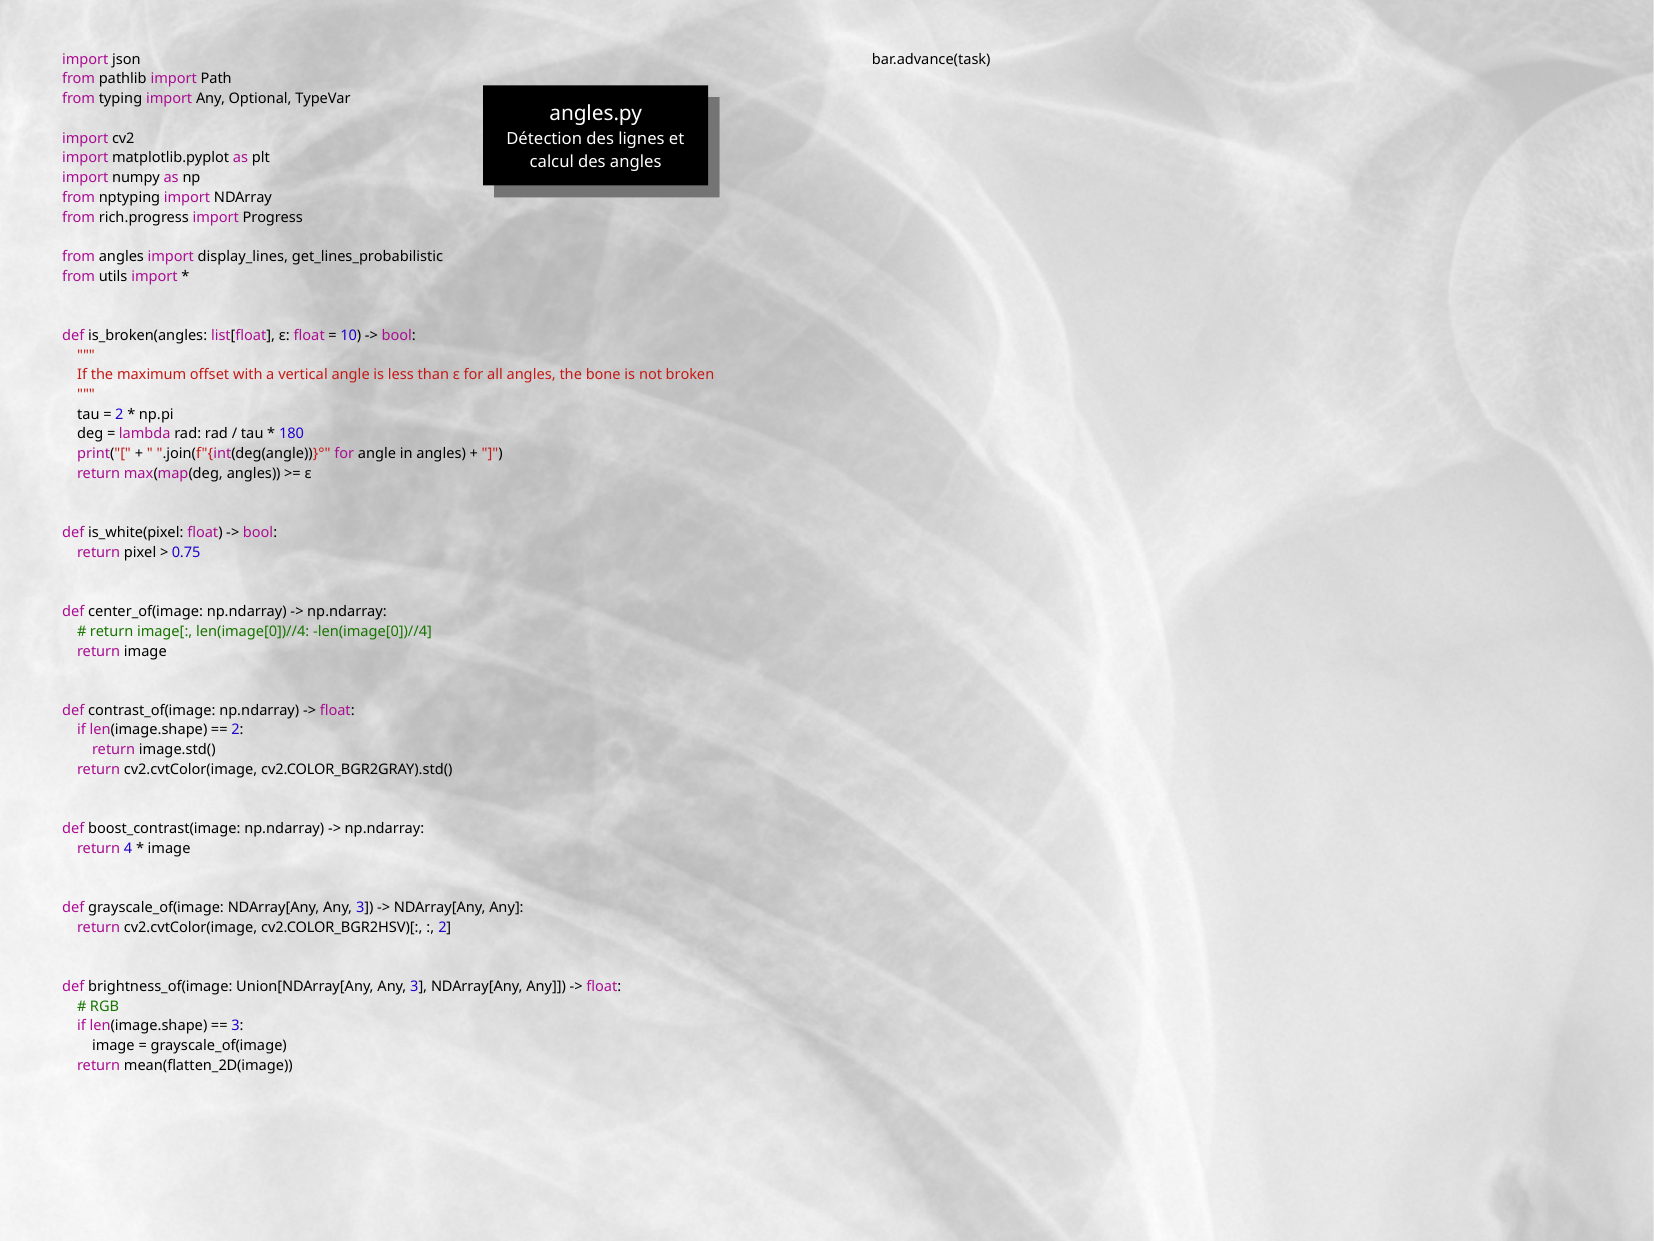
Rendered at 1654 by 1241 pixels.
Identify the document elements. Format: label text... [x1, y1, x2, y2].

picture [0, 0, 1654, 1241]
text_box import json from pathlib import Path from typing import Any, Optional, TypeVar import cv2 import matplotlib.pyplot as plt import numpy as np from nptyping import NDArray from rich.progress import Progress from angles import display_lines, get_lines_probabilistic from utils import * def is_broken(angles: list[float], ε: float = 10) -> bool: """ If the maximum offset with a vertical angle is less than ε for all angles, the bone is not broken """ tau = 2 * np.pi deg = lambda rad: rad / tau * 180 print("[" + " ".join(f"{int(deg(angle))}°" for angle in angles) + "]") return max(map(deg, angles)) >= ε def is_white(pixel: float) -> bool: return pixel > 0.75 def center_of(image: np.ndarray) -> np.ndarray: # return image[:, len(image[0])//4: -len(image[0])//4] return image def contrast_of(image: np.ndarray) -> float: if len(image.shape) == 2: return image.std() return cv2.cvtColor(image, cv2.COLOR_BGR2GRAY).std() def boost_contrast(image: np.ndarray) -> np.ndarray: return 4 * image def grayscale_of(image: NDArray[Any, Any, 3]) -> NDArray[Any, Any]: return cv2.cvtColor(image, cv2.COLOR_BGR2HSV)[:, :, 2] def brightness_of(image: Union[NDArray[Any, Any, 3], NDArray[Any, Any]]) -> float: # RGB if len(image.shape) == 3: image = grayscale_of(image) return mean(flatten_2D(image)) def detect_edges( image: Union[NDArray[Any, Any, 3], NDArray[Any, Any]], low: int, high: int, σ: int = 3, blur: float = 0, ) -> tuple[NDArray[Any, Any, 3], NDArray[Any, Any]]: """ Détecte les bords d'une image, en utilisant—si blur ≠ 0—un filtre bilatéral avec un σ_color = σ_space = blur. """ σ, low, high = map(int, (σ, low, high)) if len(image.shape) == 2: image = cv2.cvtColor(image, cv2.COLOR_GRAY2BGR) if blur: # image = cv2.bilateralFilter(image, d=5, sigmaColor=blur, sigmaSpace=blur) image = cv2.blur(image, (blur, blur)) edges = cv2.Canny(image, low, high, apertureSize=σ, L2gradient=True) return image, edges def save_figure(image_path: Path, save: Optional[Path] = None): image = cv2.imread(str(image_path)) print(f"contrast is {contrast_of(image)}") original, edges = detect_edges(image, low=40, high=120, blur=3) lines = list(get_lines_probabilistic(center_of(edges), gap=5, length=20)) if not lines: print(f"error: no lines detected for {image}") return broken = is_broken([angle for _, _, angle in lines]) fig, ax = plt.subplots(1, 2, sharex=True, sharey=True) fig.suptitle( f"Détecté comme {'cassé' if broken else 'sain'}\n" f"cont: {contrast_of(image)} lum: {brightness_of(image)}\n" # f"tilt: {image_tilt(lines)/(2*np.pi)*180}° #segments: {len(lines)}\n" f"outlum: {brightness_of(center_of(edges))} lumratio: {brightness_of(center_of(edges))/brightness_of(image)}" ) ax[0].imshow(original) # ax[1].imshow(edges) display_lines(ax[1], center_of(edges), lines) if save: plt.savefig(str(save)) else: plt.show() print( f'{image_path}: Detected as {"broken" if broken else "healthy"}', end="\n\n", ) if __name__ == "__main__": with Progress() as bar: files = list(Path("datasets/various").glob("*.png")) task = bar.add_task("[blue]Processing", total=len(files)) for testfile in files: save_figure(testfile, save=Path("line-detection") / testfile.name) bar.advance(task) [47, 41, 1607, 1241]
